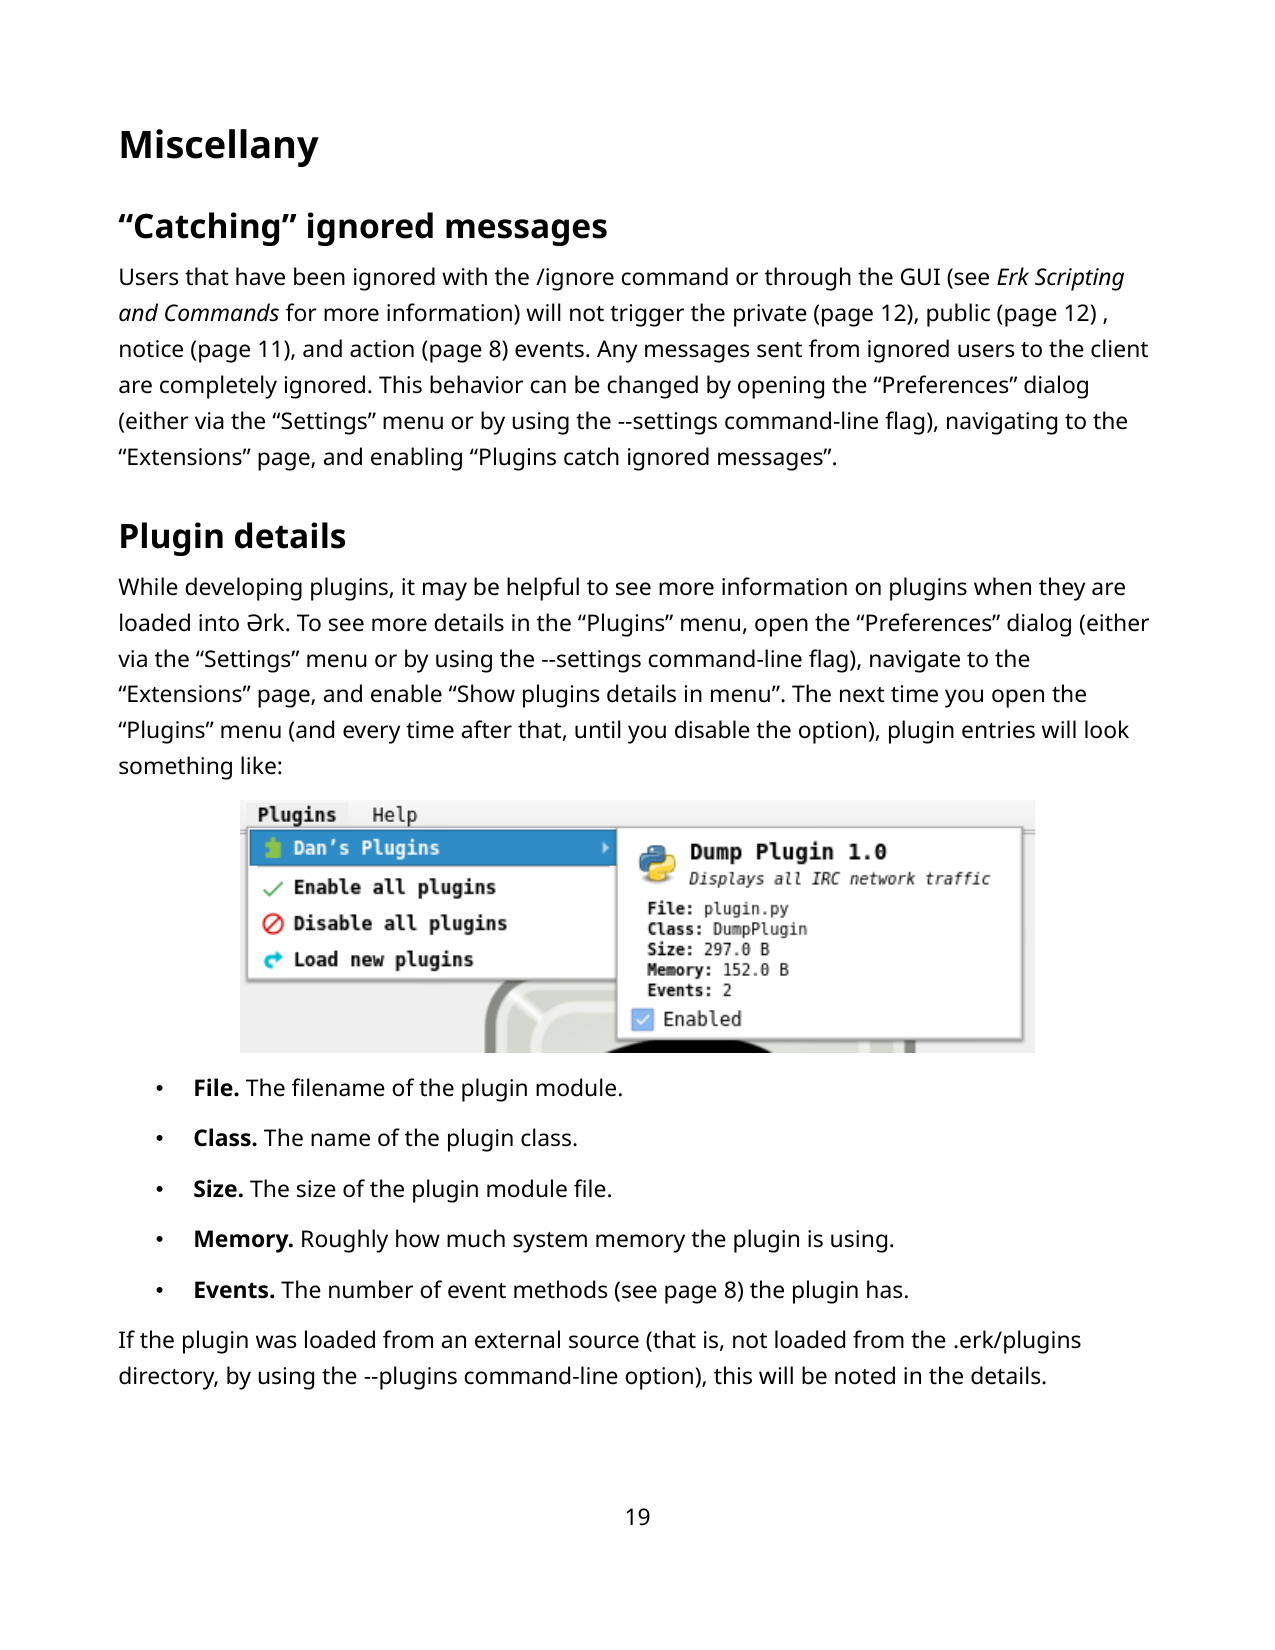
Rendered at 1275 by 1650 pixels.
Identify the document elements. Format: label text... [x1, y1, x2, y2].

picture [240, 800, 1036, 1053]
text Users that have been ignored with the /ignore command or through the GUI (see Erk Scripting and Commands for more information) will not trigger the private (page 11), public (page 11) , notice (page 10), and action (page 7) events. Any messages sent from ignored users to the client are completely ignored. This behavior can be changed by opening the “Preferences” dialog (either via the “Settings” menu or by using the --settings command-line flag), navigating to the “Extensions” page, and enabling “Plugins catch ignored messages”. [118, 261, 1157, 472]
subtitle Miscellany [118, 118, 1157, 170]
subtitle “Catching” ignored messages [118, 203, 1157, 249]
list Memory. Roughly how much system memory the plugin is using. [156, 1223, 1157, 1254]
list Events. The number of event methods (see page 7) the plugin has. [156, 1274, 1157, 1305]
list Size. The size of the plugin module file. [156, 1173, 1157, 1204]
text While developing plugins, it may be helpful to see more information on plugins when they are loaded into Ərk. To see more details in the “Plugins” menu, open the “Preferences” dialog (either via the “Settings” menu or by using the --settings command-line flag), navigate to the “Extensions” page, and enable “Show plugins details in menu”. The next time you open the “Plugins” menu (and every time after that, until you disable the option), plugin entries will look something like: [118, 571, 1157, 782]
text If the plugin was loaded from an external source (that is, not loaded from the .erk/plugins directory, by using the --plugins command-line option), this will be noted in the details. [118, 1324, 1157, 1391]
list File. The filename of the plugin module. [156, 1072, 1157, 1103]
list Class. The name of the plugin class. [156, 1122, 1157, 1153]
subtitle Plugin details [118, 512, 1157, 558]
